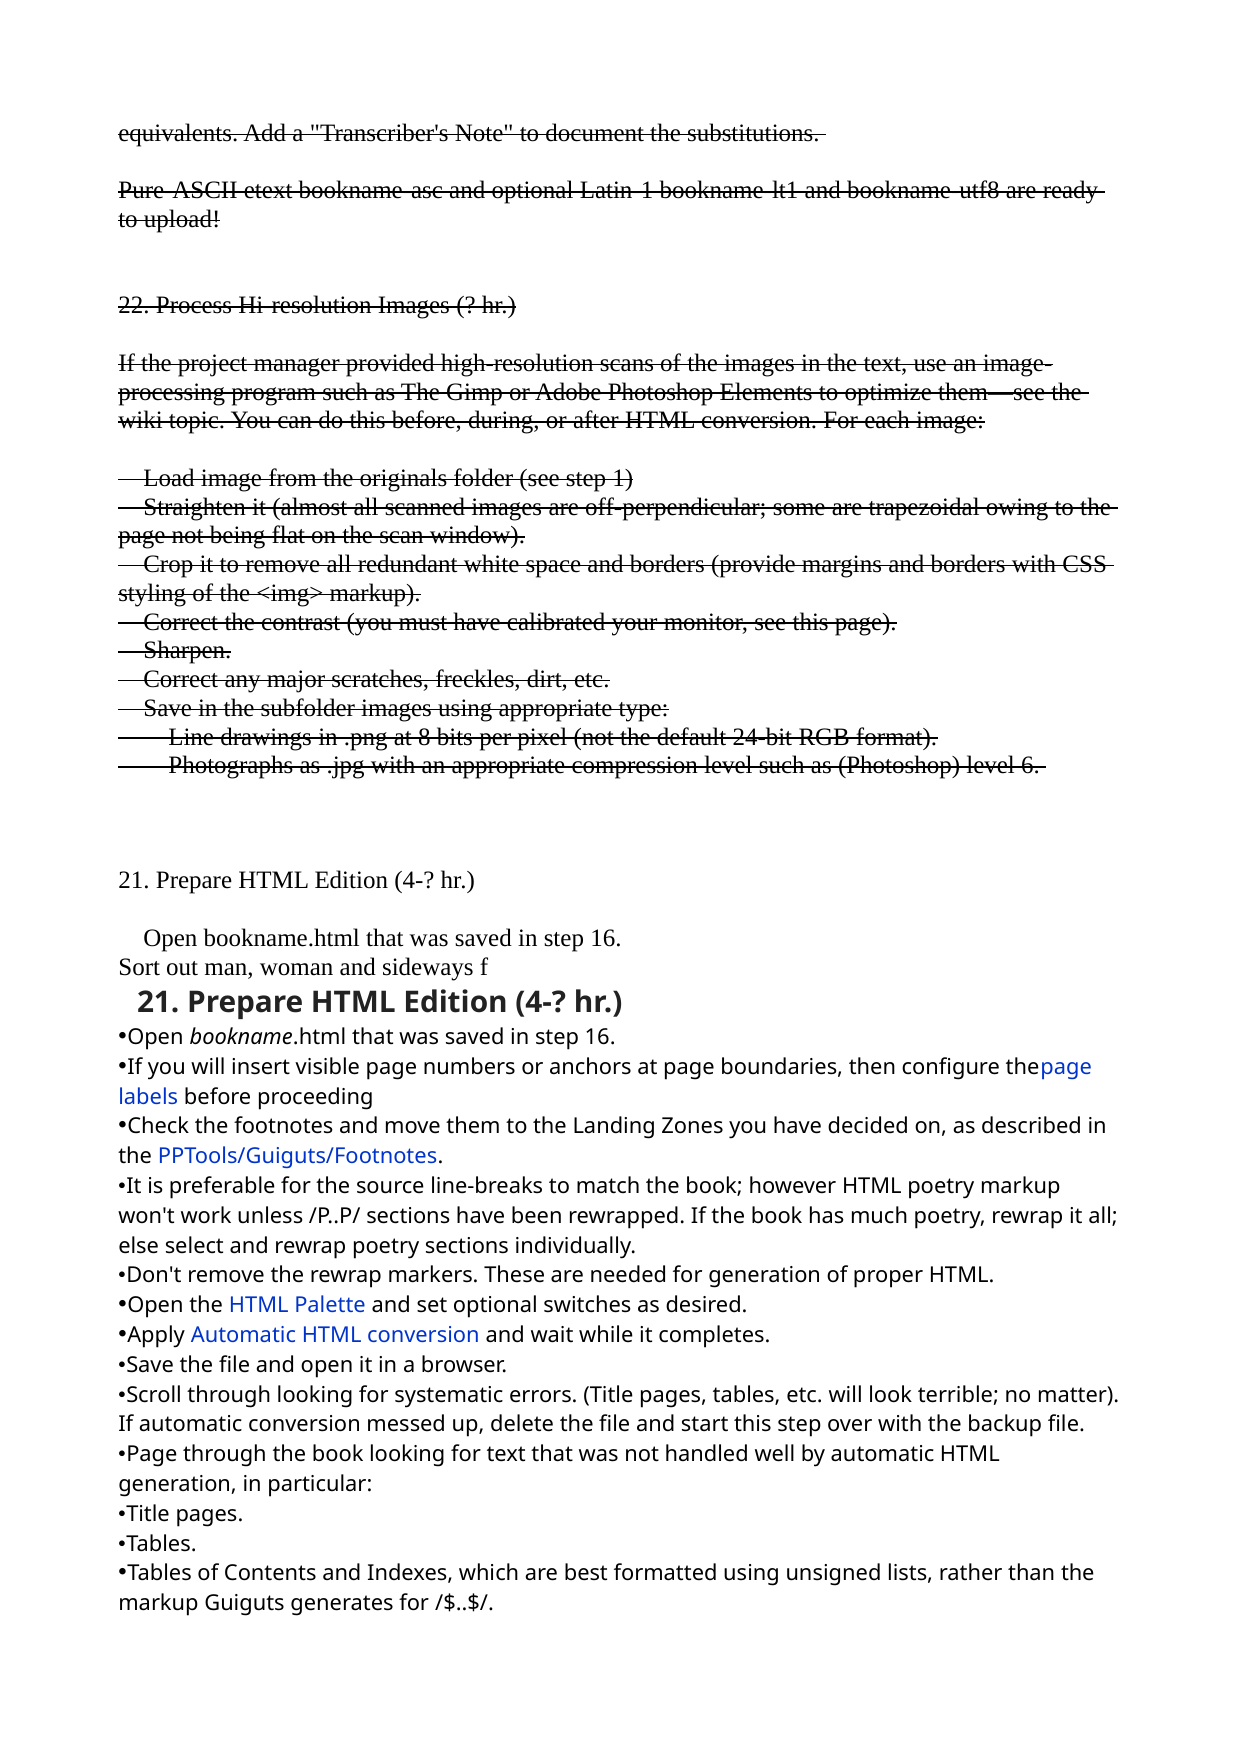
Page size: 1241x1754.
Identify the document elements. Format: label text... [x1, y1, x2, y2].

list Scroll through looking for systematic errors. (Title pages, tables, etc. will look terrible; no matter). If automatic conversion messed up, delete the file and start this step over with the backup file. [118, 1378, 1122, 1438]
list If you will insert visible page numbers or anchors at page boundaries, then configure thepage labels before proceeding [118, 1051, 1122, 1110]
text equivalents. Add a "Transcriber's Note" to document the substitutions. [118, 118, 1122, 147]
text Line drawings in .png at 8 bits per pixel (not the default 24-bit RGB format). [118, 722, 1122, 751]
list Tables of Contents and Indexes, which are best formatted using unsigned lists, rather than the markup Guiguts generates for /$..$/. [118, 1557, 1122, 1617]
text 22. Process Hi-resolution Images (? hr.) [118, 291, 1122, 319]
list Check the footnotes and move them to the Landing Zones you have decided on, as described in the PPTools/Guiguts/Footnotes. [118, 1110, 1122, 1170]
list Tables. [118, 1527, 1122, 1557]
text Correct the contrast (you must have calibrated your monitor, see this page). [118, 607, 1122, 636]
text 21. Prepare HTML Edition (4-? hr.) [118, 981, 1122, 1021]
text Load image from the originals folder (see step 1) [118, 463, 1122, 492]
text If the project manager provided high-resolution scans of the images in the text, use an image-processing program such as The Gimp or Adobe Photoshop Elements to optimize them—see the wiki topic. You can do this before, during, or after HTML conversion. For each image: [118, 348, 1122, 434]
text Open bookname.html that was saved in step 16. [118, 923, 1122, 952]
list Title pages. [118, 1498, 1122, 1527]
list It is preferable for the source line-breaks to match the book; however HTML poetry markup won't work unless /P..P/ sections have been rewrapped. If the book has much poetry, rewrap it all; else select and rewrap poetry sections individually. [118, 1170, 1122, 1259]
text Correct any major scratches, freckles, dirt, etc. [118, 664, 1122, 693]
text Save in the subfolder images using appropriate type: [118, 693, 1122, 722]
list Open bookname.html that was saved in step 16. [118, 1021, 1122, 1051]
text Photographs as .jpg with an appropriate compression level such as (Photoshop) level 6. [118, 751, 1122, 779]
text Sharpen. [118, 636, 1122, 664]
list Apply Automatic HTML conversion and wait while it completes. [118, 1319, 1122, 1349]
list Page through the book looking for text that was not handled well by automatic HTML generation, in particular: [118, 1438, 1122, 1498]
text Straighten it (almost all scanned images are off-perpendicular; some are trapezoidal owing to the page not being flat on the scan window). [118, 492, 1122, 549]
list Save the file and open it in a browser. [118, 1349, 1122, 1378]
text 21. Prepare HTML Edition (4-? hr.) [118, 866, 1122, 894]
list Don't remove the rewrap markers. These are needed for generation of proper HTML. [118, 1259, 1122, 1289]
text Crop it to remove all redundant white space and borders (provide margins and borders with CSS styling of the <img> markup). [118, 549, 1122, 607]
text Pure-ASCII etext bookname-asc and optional Latin-1 bookname-lt1 and bookname-utf8 are ready to upload! [118, 176, 1122, 233]
text Sort out man, woman and sideways f [118, 952, 1122, 981]
list Open the HTML Palette and set optional switches as desired. [118, 1289, 1122, 1319]
